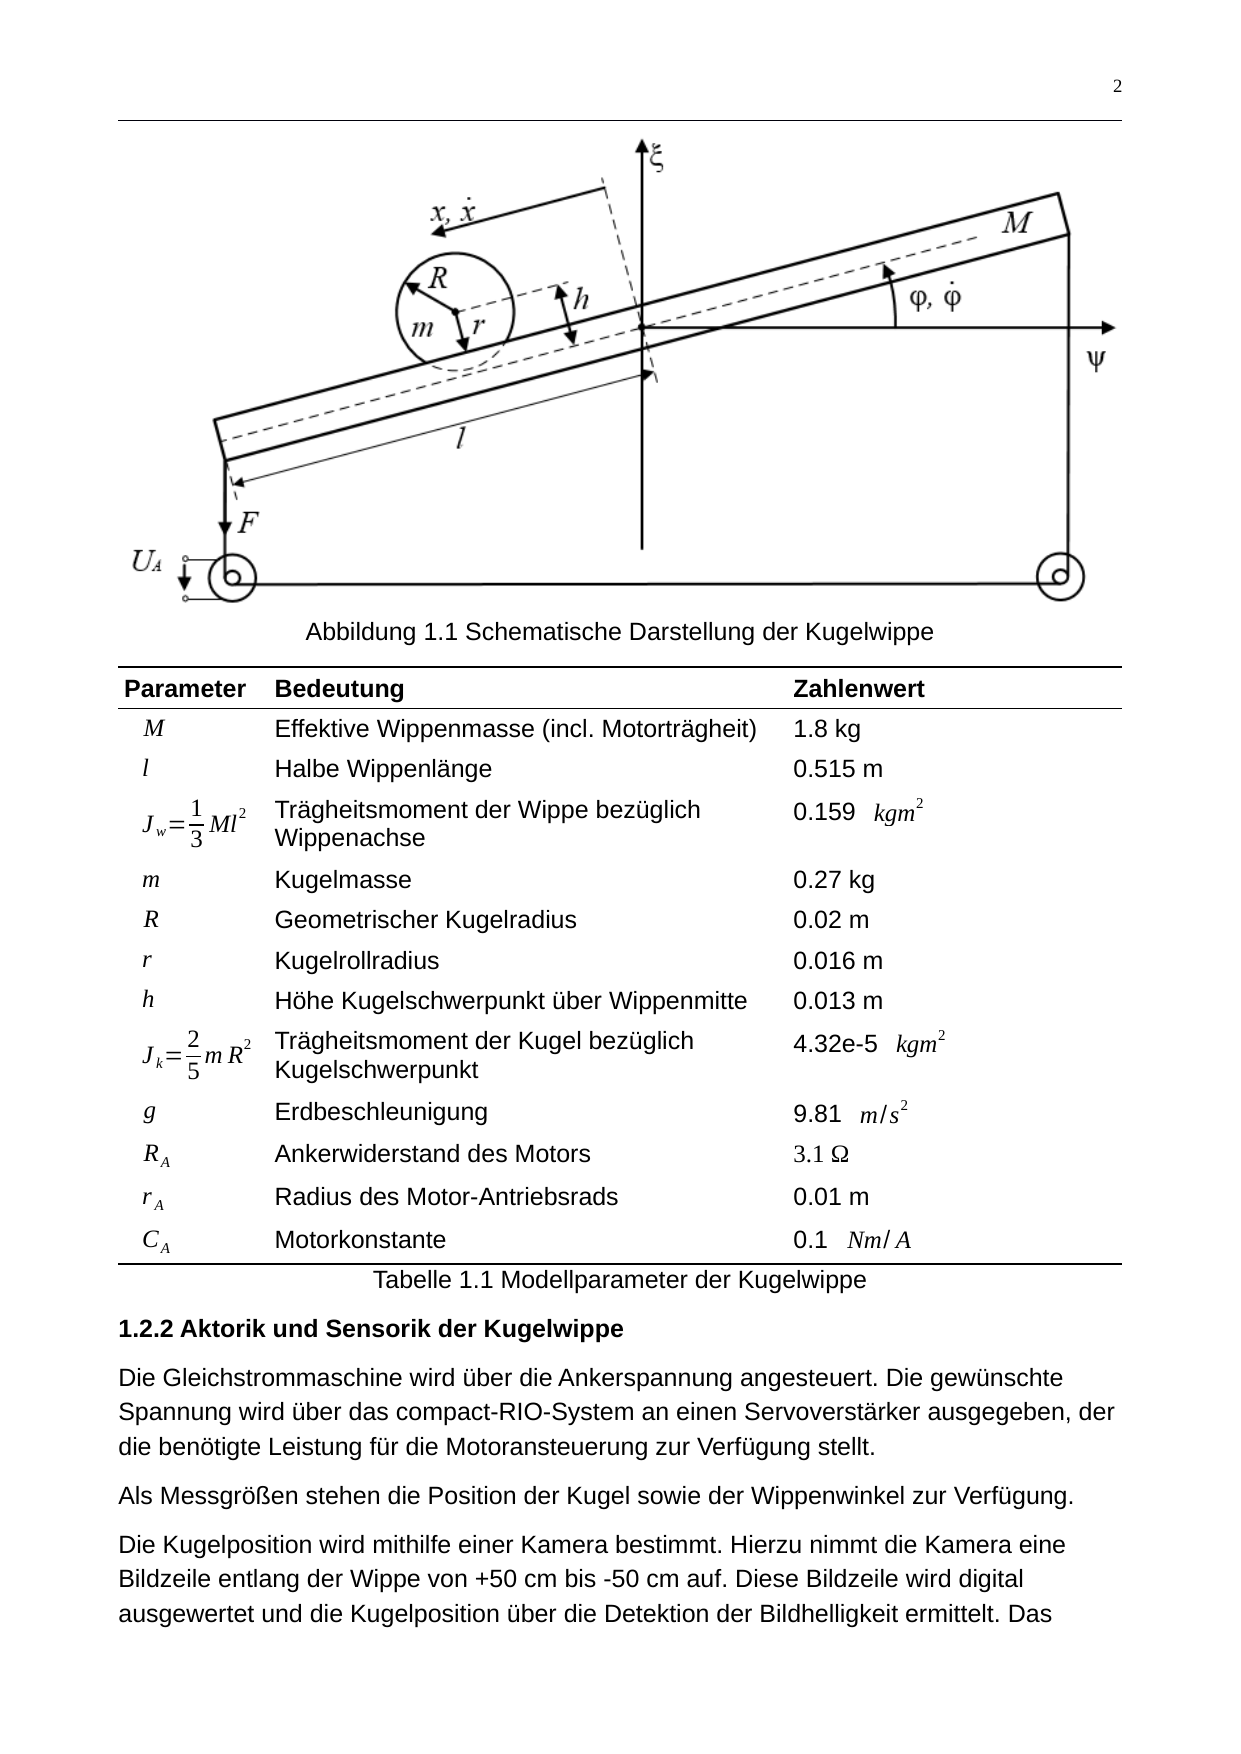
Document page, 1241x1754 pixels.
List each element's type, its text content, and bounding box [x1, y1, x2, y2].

table_cell 3.1 Ω [787, 1134, 1122, 1177]
table_cell Erdbeschleunigung [269, 1091, 787, 1134]
table_cell [118, 1091, 268, 1134]
table_cell [118, 789, 268, 859]
table_cell 0.1 [787, 1220, 1122, 1262]
picture [118, 121, 1123, 612]
table_cell Geometrischer Kugelradius [269, 900, 787, 940]
table_header Bedeutung [269, 668, 787, 708]
table_cell 0.016 m [787, 940, 1122, 980]
table_cell Effektive Wippenmasse (incl. Motorträgheit) [269, 709, 787, 749]
table_cell 4.32e-5 [787, 1020, 1122, 1091]
table_cell Höhe Kugelschwerpunkt über Wippenmitte [269, 980, 787, 1020]
table_cell Radius des Motor-Antriebsrads [269, 1177, 787, 1219]
table_cell [118, 940, 268, 980]
table_cell 9.81 [787, 1091, 1122, 1134]
table_cell [118, 900, 268, 940]
table_cell [118, 1177, 268, 1219]
text Als Messgrößen stehen die Position der Kugel sowie der Wippenwinkel zur Verfügung. [118, 1481, 1122, 1509]
table_cell [118, 980, 268, 1020]
table_cell Motorkonstante [269, 1220, 787, 1262]
table_cell Trägheitsmoment der Kugel bezüglich Kugelschwerpunkt [269, 1020, 787, 1091]
text Die Kugelposition wird mithilfe einer Kamera bestimmt. Hierzu nimmt die Kamera eine Bildzeile entlang der Wippe von +50 cm bis -50 cm auf. Diese Bildzeile wird digital ausgewertet und die Kugelposition über die Detektion der Bildhelligkeit ermittelt. Das [118, 1530, 1122, 1627]
table_cell [118, 1220, 268, 1262]
table_cell [118, 709, 268, 749]
table_cell 0.159 [787, 789, 1122, 859]
table_cell Trägheitsmoment der Wippe bezüglich Wippenachse [269, 789, 787, 859]
table_cell 0.01 m [787, 1177, 1122, 1219]
table_cell 0.02 m [787, 900, 1122, 940]
table_cell [118, 749, 268, 789]
table_cell [118, 860, 268, 900]
table_cell Halbe Wippenlänge [269, 749, 787, 789]
table_header Parameter [118, 668, 268, 708]
table_cell 1.8 kg [787, 709, 1122, 749]
text Abbildung 1.1 Schematische Darstellung der Kugelwippe [118, 612, 1122, 646]
table_cell 0.013 m [787, 980, 1122, 1020]
table_cell 0.27 kg [787, 860, 1122, 900]
table_cell [118, 1020, 268, 1091]
table_cell 0.515 m [787, 749, 1122, 789]
table_cell [118, 1134, 268, 1177]
table_cell Kugelrollradius [269, 940, 787, 980]
table_header Zahlenwert [787, 668, 1122, 708]
text 1.2.2 Aktorik und Sensorik der Kugelwippe [118, 1314, 1122, 1342]
text Tabelle 1.1 Modellparameter der Kugelwippe [118, 1265, 1122, 1293]
table_cell Kugelmasse [269, 860, 787, 900]
text Die Gleichstrommaschine wird über die Ankerspannung angesteuert. Die gewünschte Spannung wird über das compact-RIO-System an einen Servoverstärker ausgegeben, der die benötigte Leistung für die Motoransteuerung zur Verfügung stellt. [118, 1363, 1122, 1460]
table_cell Ankerwiderstand des Motors [269, 1134, 787, 1177]
